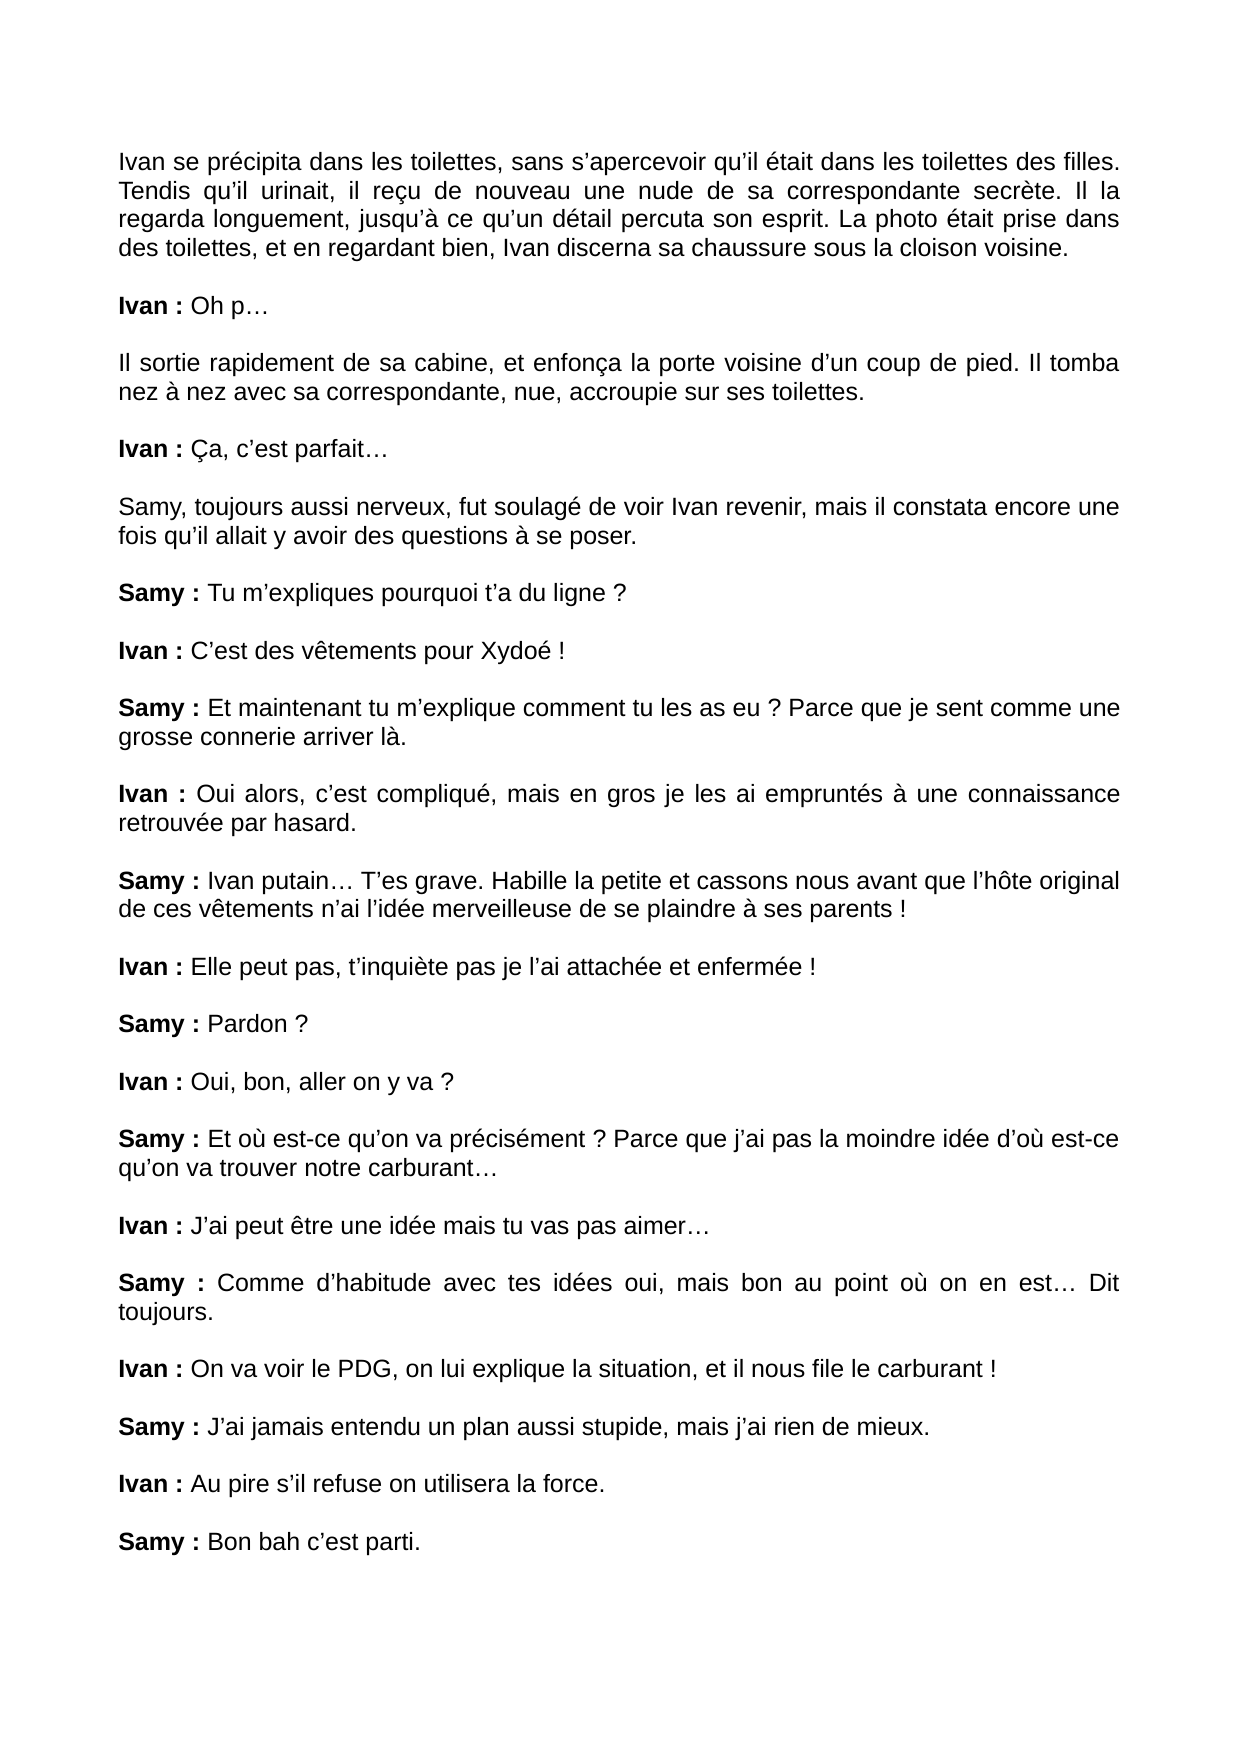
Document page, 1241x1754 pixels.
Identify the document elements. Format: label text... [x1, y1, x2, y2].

text Samy, toujours aussi nerveux, fut soulagé de voir Ivan revenir, mais il constata encore une fois qu’il allait y avoir des questions à se poser. [118, 492, 1122, 549]
text Samy : Comme d’habitude avec tes idées oui, mais bon au point où on en est… Dit toujours. [118, 1268, 1122, 1326]
text Ivan : C’est des vêtements pour Xydoé ! [118, 636, 1122, 664]
text Ivan : On va voir le PDG, on lui explique la situation, et il nous file le carburant ! [118, 1354, 1122, 1383]
text Ivan : J’ai peut être une idée mais tu vas pas aimer… [118, 1211, 1122, 1239]
text Ivan : Oui, bon, aller on y va ? [118, 1067, 1122, 1096]
text Ivan se précipita dans les toilettes, sans s’apercevoir qu’il était dans les toilettes des filles. Tendis qu’il urinait, il reçu de nouveau une nude de sa correspondante secrète. Il la regarda longuement, jusqu’à ce qu’un détail percuta son esprit. La photo était prise dans des toilettes, et en regardant bien, Ivan discerna sa chaussure sous la cloison voisine. [118, 147, 1122, 262]
text Ivan : Au pire s’il refuse on utilisera la force. [118, 1469, 1122, 1498]
text Samy : Bon bah c’est parti. [118, 1527, 1122, 1556]
text Ivan : Oui alors, c’est compliqué, mais en gros je les ai empruntés à une connaissance retrouvée par hasard. [118, 779, 1122, 837]
text Samy : Et où est-ce qu’on va précisément ? Parce que j’ai pas la moindre idée d’où est-ce qu’on va trouver notre carburant… [118, 1124, 1122, 1182]
text Samy : Ivan putain… T’es grave. Habille la petite et cassons nous avant que l’hôte original de ces vêtements n’ai l’idée merveilleuse de se plaindre à ses parents ! [118, 866, 1122, 923]
text Ivan : Oh p… [118, 291, 1122, 319]
text Samy : Pardon ? [118, 1009, 1122, 1038]
text Ivan : Elle peut pas, t’inquiète pas je l’ai attachée et enfermée ! [118, 952, 1122, 981]
text Samy : Tu m’expliques pourquoi t’a du ligne ? [118, 578, 1122, 607]
text Il sortie rapidement de sa cabine, et enfonça la porte voisine d’un coup de pied. Il tomba nez à nez avec sa correspondante, nue, accroupie sur ses toilettes. [118, 348, 1122, 406]
text Ivan : Ça, c’est parfait… [118, 434, 1122, 463]
text Samy : J’ai jamais entendu un plan aussi stupide, mais j’ai rien de mieux. [118, 1412, 1122, 1441]
text Samy : Et maintenant tu m’explique comment tu les as eu ? Parce que je sent comme une grosse connerie arriver là. [118, 693, 1122, 751]
